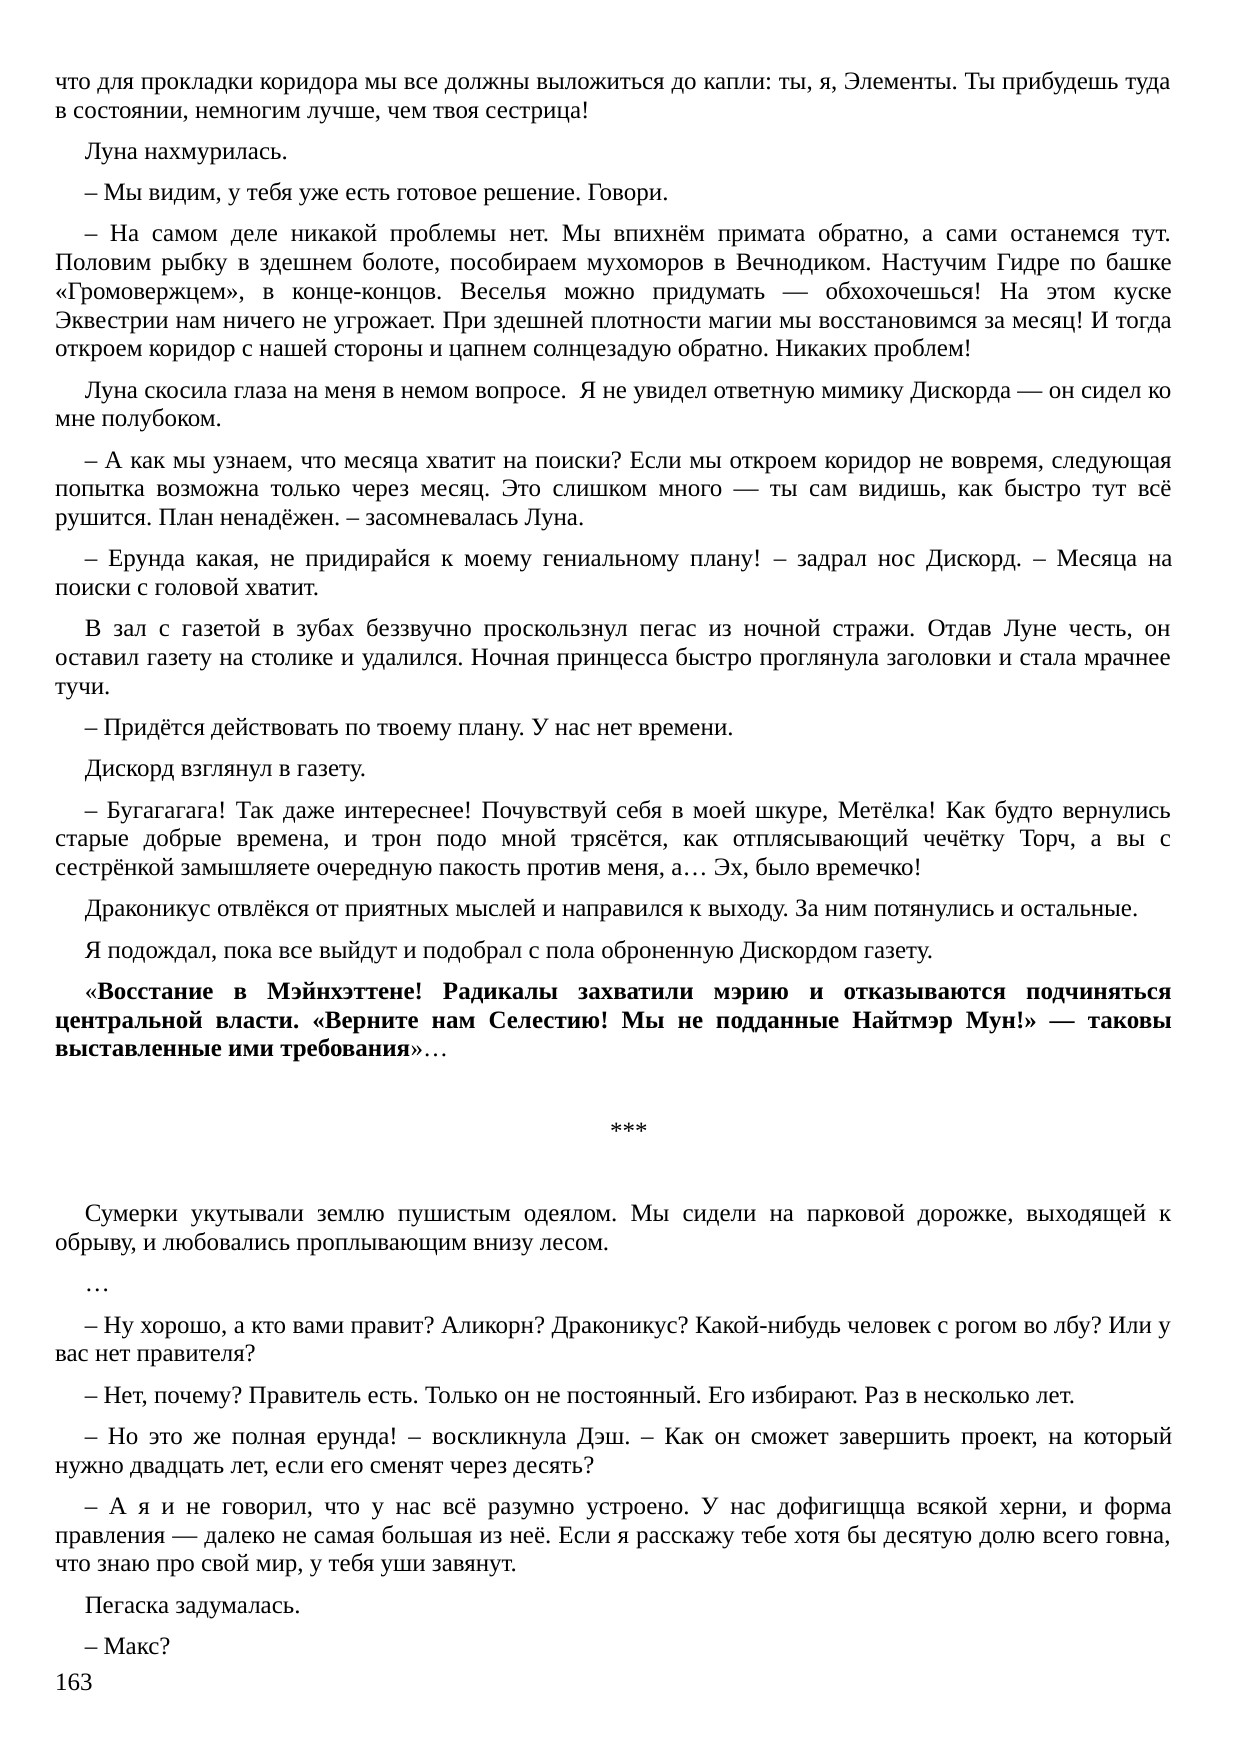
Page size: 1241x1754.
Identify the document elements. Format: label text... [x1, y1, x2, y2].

text – Нет, почему? Правитель есть. Только он не постоянный. Его избирают. Раз в несколько лет. [55, 1380, 1173, 1408]
text Луна нахмурилась. [55, 136, 1173, 165]
text Дискорд взглянул в газету. [55, 753, 1173, 782]
text «Восстание в Мэйнхэттене! Радикалы захватили мэрию и отказываются подчиняться центральной власти. «Верните нам Селестию! Мы не подданные Найтмэр Мун!» — таковы выставленные ими требования»… [55, 976, 1173, 1062]
text – Придётся действовать по твоему плану. У нас нет времени. [55, 712, 1173, 741]
text … [55, 1268, 1173, 1297]
text – А я и не говорил, что у нас всё разумно устроено. У нас дофигищща всякой херни, и форма правления — далеко не самая большая из неё. Если я расскажу тебе хотя бы десятую долю всего говна, что знаю про свой мир, у тебя уши завянут. [55, 1491, 1173, 1577]
text – Ну хорошо, а кто вами правит? Аликорн? Драконикус? Какой-нибудь человек с рогом во лбу? Или у вас нет правителя? [55, 1310, 1173, 1367]
text Сумерки укутывали землю пушистым одеялом. Мы сидели на парковой дорожке, выходящей к обрыву, и любовались проплывающим внизу лесом. [55, 1198, 1173, 1256]
text Драконикус отвлёкся от приятных мыслей и направился к выходу. За ним потянулись и остальные. [55, 893, 1173, 922]
text *** [55, 1116, 1173, 1145]
text – Но это же полная ерунда! – воскликнула Дэш. – Как он сможет завершить проект, на который нужно двадцать лет, если его сменят через десять? [55, 1421, 1173, 1478]
text В зал с газетой в зубах беззвучно проскользнул пегас из ночной стражи. Отдав Луне честь, он оставил газету на столике и удалился. Ночная принцесса быстро проглянула заголовки и стала мрачнее тучи. [55, 613, 1173, 700]
text – Макс? [55, 1631, 1173, 1660]
text – На самом деле никакой проблемы нет. Мы впихнём примата обратно, а сами останемся тут. Половим рыбку в здешнем болоте, пособираем мухоморов в Вечнодиком. Настучим Гидре по башке «Громовержцем», в конце-концов. Веселья можно придумать — обхохочешься! На этом куске Эквестрии нам ничего не угрожает. При здешней плотности магии мы восстановимся за месяц! И тогда откроем коридор с нашей стороны и цапнем солнцезадую обратно. Никаких проблем! [55, 218, 1173, 362]
text Я подождал, пока все выйдут и подобрал с пола оброненную Дискордом газету. [55, 935, 1173, 963]
text – Бугагагага! Так даже интереснее! Почувствуй себя в моей шкуре, Метёлка! Как будто вернулись старые добрые времена, и трон подо мной трясётся, как отплясывающий чечётку Торч, а вы с сестрёнкой замышляете очередную пакость против меня, а… Эх, было времечко! [55, 795, 1173, 881]
text – Ерунда какая, не придирайся к моему гениальному плану! – задрал нос Дискорд. – Месяца на поиски с головой хватит. [55, 543, 1173, 601]
text Пегаска задумалась. [55, 1590, 1173, 1618]
text – А как мы узнаем, что месяца хватит на поиски? Если мы откроем коридор не вовремя, следующая попытка возможна только через месяц. Это слишком много — ты сам видишь, как быстро тут всё рушится. План ненадёжен. – засомневалась Луна. [55, 445, 1173, 531]
text – Мы видим, у тебя уже есть готовое решение. Говори. [55, 177, 1173, 206]
text Луна скосила глаза на меня в немом вопросе. Я не увидел ответную мимику Дискорда — он сидел ко мне полубоком. [55, 375, 1173, 432]
text что для прокладки коридора мы все должны выложиться до капли: ты, я, Элементы. Ты прибудешь туда в состоянии, немногим лучше, чем твоя сестрица! [55, 66, 1173, 123]
